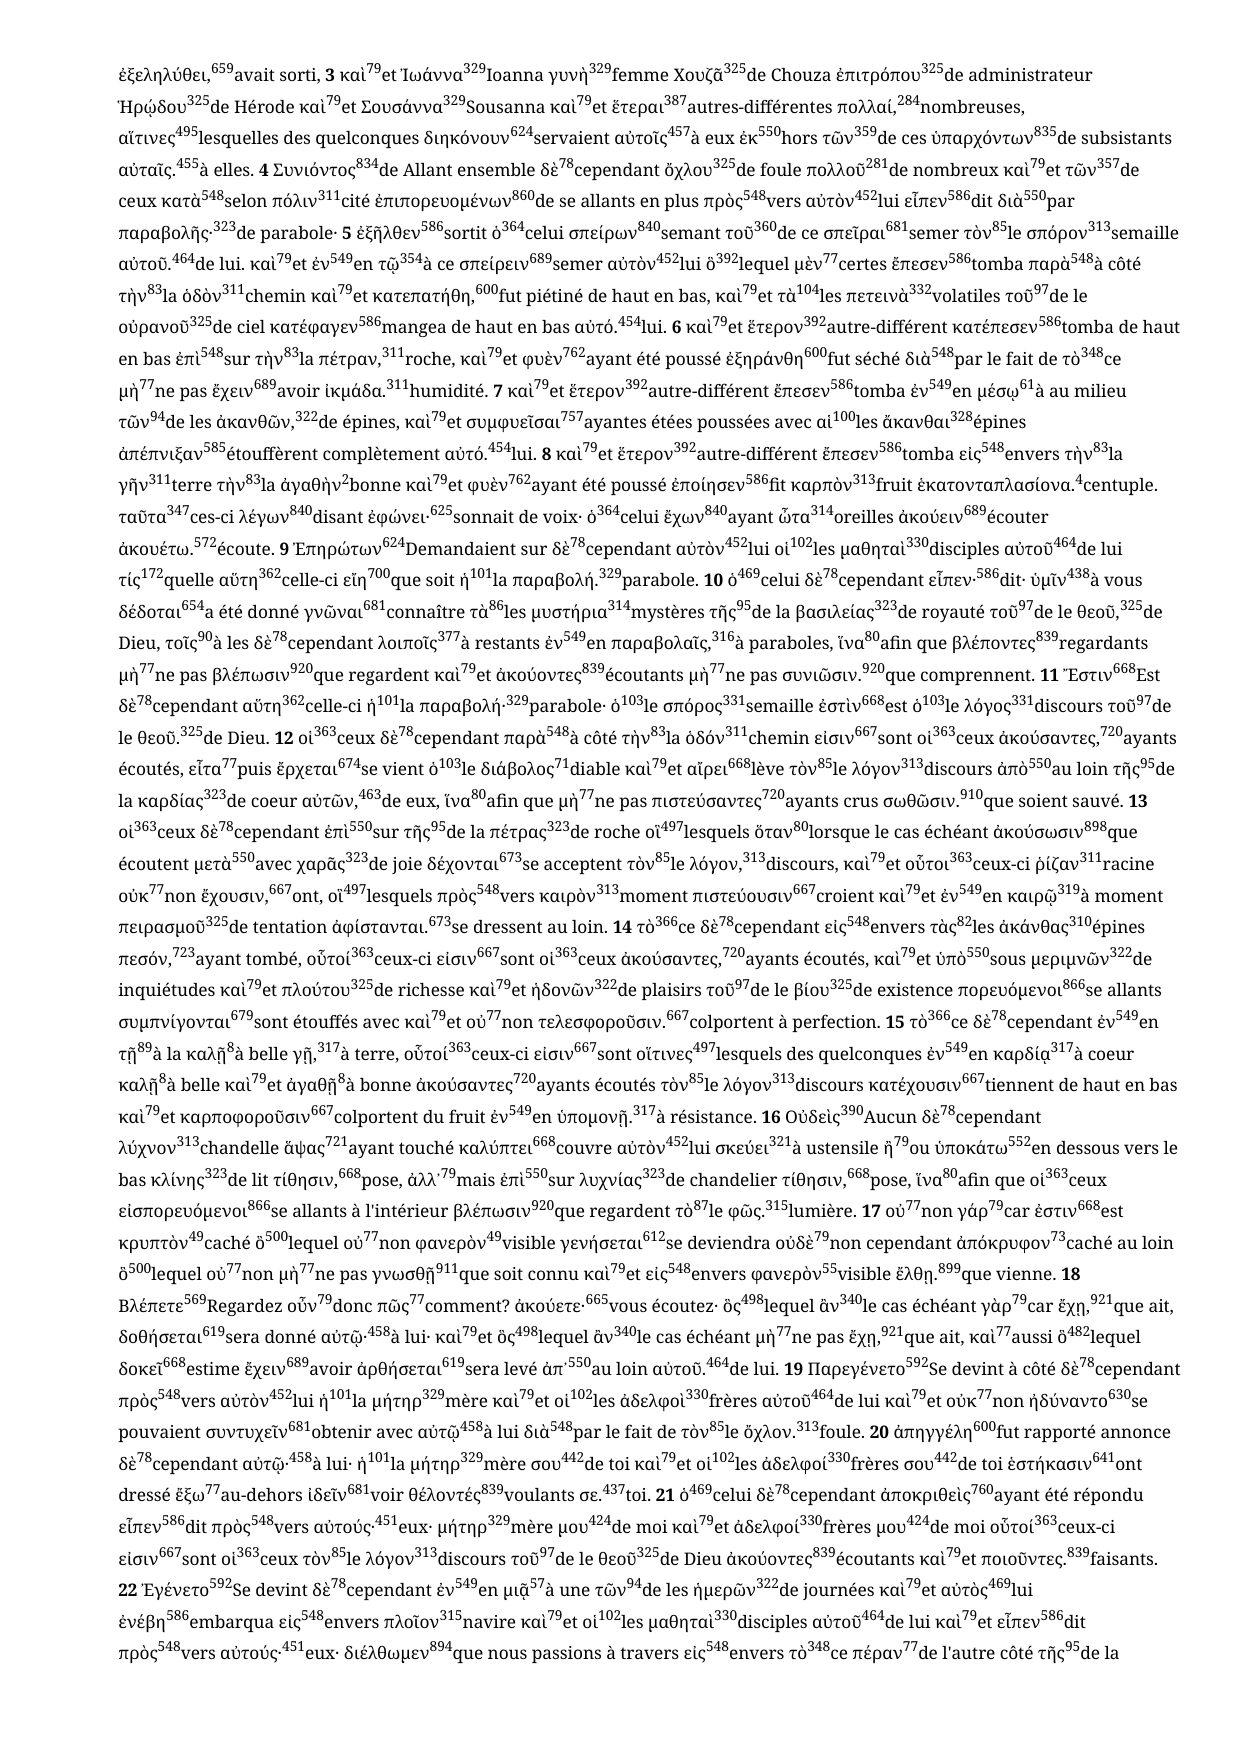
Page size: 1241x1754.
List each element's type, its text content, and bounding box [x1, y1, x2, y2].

text 1 Καὶ79Et ἐγένετο592se devint ἐν549en τῷ352à celui καθεξῆς77successivement καὶ79et αὐτὸς469lui διώδευεν625faisait route à travers κατὰ548selon πόλιν311cité καὶ79et κώμην311village κηρύσσων840annonçant καὶ79et εὐαγγελιζόμενος867se évangélisant τὴν83la βασιλείαν311royauté τοῦ97de le θεοῦ325de Dieu καὶ79et οἱ102les δώδεκα70douze σὺν549avec αὐτῷ,458à lui, 2 καὶ79et γυναῖκές328femmes τινες284des quelconques αἳ495lesquelles ἦσαν624étaient τεθεραπευμέναι810ayantes étées soignées ἀπὸ550au loin πνευμάτων326de souffles πονηρῶν17de méchants καὶ79et ἀσθενειῶν,322de infirmités, Μαρία329Maria ἡ496celle καλουμένη889étante appelée Μαγδαληνή,329Magdalene, ἀφ᾽550au loin ἧς490de laquelle δαιμόνια332démons ἑπτὰ198sept ἐξεληλύθει,659avait sorti, 3 καὶ79et Ἰωάννα329Ioanna γυνὴ329femme Χουζᾶ325de Chouza ἐπιτρόπου325de administrateur Ἡρῴδου325de Hérode καὶ79et Σουσάννα329Sousanna καὶ79et ἕτεραι387autres-différentes πολλαί,284nombreuses, αἵτινες495lesquelles des quelconques διηκόνουν624servaient αὐτοῖς457à eux ἐκ550hors τῶν359de ces ὑπαρχόντων835de subsistants αὐταῖς.455à elles. 4 Συνιόντος834de Allant ensemble δὲ78cependant ὄχλου325de foule πολλοῦ281de nombreux καὶ79et τῶν357de ceux κατὰ548selon πόλιν311cité ἐπιπορευομένων860de se allants en plus πρὸς548vers αὐτὸν452lui εἶπεν586dit διὰ550par παραβολῆς·323de parabole· 5 ἐξῆλθεν586sortit ὁ364celui σπείρων840semant τοῦ360de ce σπεῖραι681semer τὸν85le σπόρον313semaille αὐτοῦ.464de lui. καὶ79et ἐν549en τῷ354à ce σπείρειν689semer αὐτὸν452lui ὃ392lequel μὲν77certes ἔπεσεν586tomba παρὰ548à côté τὴν83la ὁδὸν311chemin καὶ79et κατεπατήθη,600fut piétiné de haut en bas, καὶ79et τὰ104les πετεινὰ332volatiles τοῦ97de le οὐρανοῦ325de ciel κατέφαγεν586mangea de haut en bas αὐτό.454lui. 6 καὶ79et ἕτερον392autre-différent κατέπεσεν586tomba de haut en bas ἐπὶ548sur τὴν83la πέτραν,311roche, καὶ79et φυὲν762ayant été poussé ἐξηράνθη600fut séché διὰ548par le fait de τὸ348ce μὴ77ne pas ἔχειν689avoir ἰκμάδα.311humidité. 7 καὶ79et ἕτερον392autre-différent ἔπεσεν586tomba ἐν549en μέσῳ61à au milieu τῶν94de les ἀκανθῶν,322de épines, καὶ79et συμφυεῖσαι757ayantes étées poussées avec αἱ100les ἄκανθαι328épines ἀπέπνιξαν585étouffèrent complètement αὐτό.454lui. 8 καὶ79et ἕτερον392autre-différent ἔπεσεν586tomba εἰς548envers τὴν83la γῆν311terre τὴν83la ἀγαθὴν2bonne καὶ79et φυὲν762ayant été poussé ἐποίησεν586fit καρπὸν313fruit ἑκατονταπλασίονα.4centuple. ταῦτα347ces-ci λέγων840disant ἐφώνει·625sonnait de voix· ὁ364celui ἔχων840ayant ὦτα314oreilles ἀκούειν689écouter ἀκουέτω.572écoute. 9 Ἐπηρώτων624Demandaient sur δὲ78cependant αὐτὸν452lui οἱ102les μαθηταὶ330disciples αὐτοῦ464de lui τίς172quelle αὕτη362celle-ci εἴη700que soit ἡ101la παραβολή.329parabole. 10 ὁ469celui δὲ78cependant εἶπεν·586dit· ὑμῖν438à vous δέδοται654a été donné γνῶναι681connaître τὰ86les μυστήρια314mystères τῆς95de la βασιλείας323de royauté τοῦ97de le θεοῦ,325de Dieu, τοῖς90à les δὲ78cependant λοιποῖς377à restants ἐν549en παραβολαῖς,316à paraboles, ἵνα80afin que βλέποντες839regardants μὴ77ne pas βλέπωσιν920que regardent καὶ79et ἀκούοντες839écoutants μὴ77ne pas συνιῶσιν.920que comprennent. 11 Ἔστιν668Est δὲ78cependant αὕτη362celle-ci ἡ101la παραβολή·329parabole· ὁ103le σπόρος331semaille ἐστὶν668est ὁ103le λόγος331discours τοῦ97de le θεοῦ.325de Dieu. 12 οἱ363ceux δὲ78cependant παρὰ548à côté τὴν83la ὁδόν311chemin εἰσιν667sont οἱ363ceux ἀκούσαντες,720ayants écoutés, εἶτα77puis ἔρχεται674se vient ὁ103le διάβολος71diable καὶ79et αἴρει668lève τὸν85le λόγον313discours ἀπὸ550au loin τῆς95de la καρδίας323de coeur αὐτῶν,463de eux, ἵνα80afin que μὴ77ne pas πιστεύσαντες720ayants crus σωθῶσιν.910que soient sauvé. 13 οἱ363ceux δὲ78cependant ἐπὶ550sur τῆς95de la πέτρας323de roche οἳ497lesquels ὅταν80lorsque le cas échéant ἀκούσωσιν898que écoutent μετὰ550avec χαρᾶς323de joie δέχονται673se acceptent τὸν85le λόγον,313discours, καὶ79et οὗτοι363ceux-ci ῥίζαν311racine οὐκ77non ἔχουσιν,667ont, οἳ497lesquels πρὸς548vers καιρὸν313moment πιστεύουσιν667croient καὶ79et ἐν549en καιρῷ319à moment πειρασμοῦ325de tentation ἀφίστανται.673se dressent au loin. 14 τὸ366ce δὲ78cependant εἰς548envers τὰς82les ἀκάνθας310épines πεσόν,723ayant tombé, οὗτοί363ceux-ci εἰσιν667sont οἱ363ceux ἀκούσαντες,720ayants écoutés, καὶ79et ὑπὸ550sous μεριμνῶν322de inquiétudes καὶ79et πλούτου325de richesse καὶ79et ἡδονῶν322de plaisirs τοῦ97de le βίου325de existence πορευόμενοι866se allants συμπνίγονται679sont étouffés avec καὶ79et οὐ77non τελεσφοροῦσιν.667colportent à perfection. 15 τὸ366ce δὲ78cependant ἐν549en τῇ89à la καλῇ8à belle γῇ,317à terre, οὗτοί363ceux-ci εἰσιν667sont οἵτινες497lesquels des quelconques ἐν549en καρδίᾳ317à coeur καλῇ8à belle καὶ79et ἀγαθῇ8à bonne ἀκούσαντες720ayants écoutés τὸν85le λόγον313discours κατέχουσιν667tiennent de haut en bas καὶ79et καρποφοροῦσιν667colportent du fruit ἐν549en ὑπομονῇ.317à résistance. 16 Οὐδεὶς390Aucun δὲ78cependant λύχνον313chandelle ἅψας721ayant touché καλύπτει668couvre αὐτὸν452lui σκεύει321à ustensile ἢ79ou ὑποκάτω552en dessous vers le bas κλίνης323de lit τίθησιν,668pose, ἀλλ᾽79mais ἐπὶ550sur λυχνίας323de chandelier τίθησιν,668pose, ἵνα80afin que οἱ363ceux εἰσπορευόμενοι866se allants à l'intérieur βλέπωσιν920que regardent τὸ87le φῶς.315lumière. 17 οὐ77non γάρ79car ἐστιν668est κρυπτὸν49caché ὃ500lequel οὐ77non φανερὸν49visible γενήσεται612se deviendra οὐδὲ79non cependant ἀπόκρυφον73caché au loin ὃ500lequel οὐ77non μὴ77ne pas γνωσθῇ911que soit connu καὶ79et εἰς548envers φανερὸν55visible ἔλθῃ.899que vienne. 18 Βλέπετε569Regardez οὖν79donc πῶς77comment? ἀκούετε·665vous écoutez· ὃς498lequel ἂν340le cas échéant γὰρ79car ἔχῃ,921que ait, δοθήσεται619sera donné αὐτῷ·458à lui· καὶ79et ὃς498lequel ἂν340le cas échéant μὴ77ne pas ἔχῃ,921que ait, καὶ77aussi ὃ482lequel δοκεῖ668estime ἔχειν689avoir ἀρθήσεται619sera levé ἀπ᾽550au loin αὐτοῦ.464de lui. 19 Παρεγένετο592Se devint à côté δὲ78cependant πρὸς548vers αὐτὸν452lui ἡ101la μήτηρ329mère καὶ79et οἱ102les ἀδελφοὶ330frères αὐτοῦ464de lui καὶ79et οὐκ77non ἠδύναντο630se pouvaient συντυχεῖν681obtenir avec αὐτῷ458à lui διὰ548par le fait de τὸν85le ὄχλον.313foule. 20 ἀπηγγέλη600fut rapporté annonce δὲ78cependant αὐτῷ·458à lui· ἡ101la μήτηρ329mère σου442de toi καὶ79et οἱ102les ἀδελφοί330frères σου442de toi ἑστήκασιν641ont dressé ἔξω77au-dehors ἰδεῖν681voir θέλοντές839voulants σε.437toi. 21 ὁ469celui δὲ78cependant ἀποκριθεὶς760ayant été répondu εἶπεν586dit πρὸς548vers αὐτούς·451eux· μήτηρ329mère μου424de moi καὶ79et ἀδελφοί330frères μου424de moi οὗτοί363ceux-ci εἰσιν667sont οἱ363ceux τὸν85le λόγον313discours τοῦ97de le θεοῦ325de Dieu ἀκούοντες839écoutants καὶ79et ποιοῦντες.839faisants. 22 Ἐγένετο592Se devint δὲ78cependant ἐν549en μιᾷ57à une τῶν94de les ἡμερῶν322de journées καὶ79et αὐτὸς469lui ἐνέβη586embarqua εἰς548envers πλοῖον315navire καὶ79et οἱ102les μαθηταὶ330disciples αὐτοῦ464de lui καὶ79et εἶπεν586dit πρὸς548vers αὐτούς·451eux· διέλθωμεν894que nous passions à travers εἰς548envers τὸ348ce πέραν77de l'autre côté τῆς95de la λίμνης,323de lac, καὶ79et ἀνήχθησαν.599furent conduit de bas en haut. 23 πλεόντων833de naviguants δὲ78cependant αὐτῶν463de eux ἀφύπνωσεν.586endormit. καὶ79et κατέβη586descendit λαῖλαψ329ouragan ἀνέμου325de vent εἰς548envers τὴν83la λίμνην311lac καὶ79et συνεπληροῦντο635étaient fait plénitude ensemble καὶ79et ἐκινδύνευον.624risquaient. 24 προσελθόντες720ayants venus vers δὲ78cependant διήγειραν585réveillèrent αὐτὸν452lui λέγοντες·839disants· ἐπιστάτα337Supérieur ἐπιστάτα,337Supérieur, ἀπολλύμεθα.669nous nous perdons au loin. ὁ469celui δὲ78cependant διεγερθεὶς760ayant été réveillé ἐπετίμησεν586survalorisa τῷ91à le ἀνέμῳ319à vent καὶ79et τῷ91à le κλύδωνι319à vague τοῦ99de le ὕδατος·327de eau· καὶ79et ἐπαύσαντο591se pausèrent καὶ79et ἐγένετο592se devint γαλήνη.329calme. 25 εἶπεν586dit δὲ78cependant αὐτοῖς·457à eux· ποῦ77où? ἡ101la πίστις329croyance ὑμῶν;441de vous; φοβηθέντες759ayants étés effrayés δὲ78cependant ἐθαύμασαν585étonnèrent λέγοντες839disants πρὸς548vers ἀλλήλους·501les uns les autres· τίς410quel ἄρα77par conséquent οὗτός364celui-ci ἐστιν668est ὅτι80en ce que καὶ79et τοῖς90à les ἀνέμοις318à vents ἐπιτάσσει668ordonne sûrement καὶ79et τῷ93à le ὕδατι,321à eau, καὶ79et ὑπακούουσιν667écoutent en soumission αὐτῷ;458à lui; 26 Καὶ79Et κατέπλευσαν585naviguèrent de haut en bas εἰς548envers τὴν83la χώραν311région τῶν96de les Γερασηνῶν,64de Géraséniens, ἥτις496laquelle une quelconque ἐστὶν668est ἀντιπέρα552vis à vis τῆς95de la Γαλιλαίας.323de Galilée. 27 ἐξελθόντι713à ayant sorti δὲ78cependant αὐτῷ458à lui ἐπὶ548sur τὴν83la γῆν311terre ὑπήντησεν586vint à la rencontre ἀνήρ331homme τις287un quelconque ἐκ550hors τῆς95de la πόλεως323de cité ἔχων840ayant δαιμόνια314démons καὶ79et χρόνῳ319à temps ἱκανῷ10à assez-important οὐκ77non ἐνεδύσατο592se envêtit ἱμάτιον315himation καὶ79et ἐν549en οἰκίᾳ317à maison d'habitation οὐκ77non ἔμενεν625restait ἀλλ᾽79mais ἐν549en τοῖς92à les μνήμασιν.320à monuments. 28 ἰδὼν721ayant vu δὲ78cependant τὸν85le Ἰησοῦν313Iésous ἀνακράξας721ayant croassé de bas en haut προσέπεσεν586tomba vers αὐτῷ458à lui καὶ79et φωνῇ317à son de voix μεγάλῃ8à grande εἶπεν·586dit· τί412quel ἐμοὶ420à moi καὶ79et σοί,439à toi, Ἰησοῦ337Iésous υἱὲ337fils τοῦ97de le θεοῦ325de Dieu τοῦ97de le ὑψίστου;65de très haut; δέομαί670je m'attache de lien σου,442de toi, μή77ne pas με417moi βασανίσῃς.897que tu tortures. 29 παρήγγειλεν586messagea à côté γὰρ79car τῷ93à le πνεύματι321à souffle τῷ93à le ἀκαθάρτῳ12à impur ἐξελθεῖν681sortir ἀπὸ550au loin τοῦ97de le ἀνθρώπου.325de être humain. πολλοῖς274à nombreux γὰρ79car χρόνοις318à temps συνηρπάκει659avait ravi avec αὐτὸν452lui καὶ79et ἐδεσμεύετο636était lié ἁλύσεσιν316à chaînes καὶ79et πέδαις316à entraves φυλασσόμενος891étant gardienné καὶ79et διαρήσσων840fracassant à travers τὰ86les δεσμὰ314liens ἠλαύνετο636était propulsé ὑπὸ550sous τοῦ99de le δαιμονίου327de démon εἰς548envers τὰς82les ἐρήμους.50désertes. 30 ἐπηρώτησεν586demanda sur δὲ78cependant αὐτὸν452lui ὁ103le Ἰησοῦς·331Iésous· τί412quel σοι439à toi ὄνομά333nom ἐστιν;668est; ὁ469celui δὲ78cependant εἶπεν·586dit· λεγεών,329légion, ὅτι80en ce que εἰσῆλθεν586vint à l'intérieur δαιμόνια332démons πολλὰ288nombreux εἰς548envers αὐτόν.452lui. 31 καὶ79et παρεκάλουν624appelaient à côté αὐτὸν452lui ἵνα80afin que μὴ77ne pas ἐπιτάξῃ899que ordonne sûrement αὐτοῖς459à eux εἰς548envers τὴν83la ἄβυσσον311abysse ἀπελθεῖν.681éloigner. 32 ἦν625était δὲ78cependant ἐκεῖ77là ἀγέλη329harde χοίρων324de pourceaux ἱκανῶν15de assez-importants βοσκομένη889étante faite paître ἐν549en τῷ93à le ὄρει·321à montagne· καὶ79et παρεκάλεσαν585appelèrent à côté αὐτὸν452lui ἵνα80afin que ἐπιτρέψῃ899que permette αὐτοῖς459à eux εἰς548envers ἐκείνους345ceux-là εἰσελθεῖν·681venir à l'intérieur· καὶ79et ἐπέτρεψεν586permit αὐτοῖς.459à eux. 33 ἐξελθόντα722ayants sortis δὲ78cependant τὰ104les δαιμόνια332démons ἀπὸ550au loin τοῦ97de le ἀνθρώπου325de être humain εἰσῆλθον585vinrent à l'intérieur εἰς548envers τοὺς84les χοίρους,312pourceaux, καὶ79et ὥρμησεν586rua ἡ101la ἀγέλη329harde κατὰ550contre τοῦ97de le κρημνοῦ325de escarpement εἰς548envers τὴν83la λίμνην311lac καὶ79et ἀπεπνίγη.600fut étouffé complètement. 34 Ἰδόντες720Ayants vus δὲ78cependant οἱ363ceux βόσκοντες839faisants paître τὸ348ce γεγονὸς772ayant devenu ἔφυγον585fuirent καὶ79et ἀπήγγειλαν585rapportèrent annonce εἰς548envers τὴν83la πόλιν311cité καὶ79et εἰς548envers τοὺς84les ἀγρούς.312champs. 35 ἐξῆλθον585sortirent δὲ78cependant ἰδεῖν681voir τὸ348ce γεγονὸς772ayant devenu καὶ79et ἦλθον585vinrent πρὸς548vers τὸν85le Ἰησοῦν313Iésous καὶ79et εὗρον585trouvèrent καθήμενον849se étant assis τὸν85le ἄνθρωπον313être humain ἀφ᾽550au loin οὗ492de lequel τὰ104les δαιμόνια332démons ἐξῆλθεν586sortit ἱματισμένον796ayant été vêtu himation καὶ79et σωφρονοῦντα822étant sain d'émotion παρὰ548à côté τοὺς84les πόδας312pieds τοῦ97de le Ἰησοῦ,325de Iésous, καὶ79et ἐφοβήθησαν.599furent effrayé. 36 ἀπήγγειλαν585rapportèrent annonce δὲ78cependant αὐτοῖς457à eux οἱ363ceux ἰδόντες720ayants vus πῶς77comment? ἐσώθη600fut sauvé ὁ364celui δαιμονισθείς.760ayant été fait démoniser. 37 καὶ79et ἠρώτησεν586sollicita αὐτὸν452lui ἅπαν289en totalité τὸ105le πλῆθος333multitude τῆς95de la περιχώρου63de région alentour τῶν96de les Γερασηνῶν64de Géraséniens ἀπελθεῖν681éloigner ἀπ᾽550au loin αὐτῶν,465de eux, ὅτι80en ce que φόβῳ319à effroi μεγάλῳ10à grand συνείχοντο·635étaient tenu ensemble· αὐτὸς469lui δὲ78cependant ἐμβὰς721ayant embarqué εἰς548envers πλοῖον315navire ὑπέστρεψεν.586retourna en arrière. 38 ἐδεῖτο631se attachait de lien δὲ78cependant αὐτοῦ464de lui ὁ103le ἀνὴρ331homme ἀφ᾽550au loin οὗ492de lequel ἐξεληλύθει659avait sorti τὰ104les δαιμόνια332démons εἶναι689être σὺν549avec αὐτῷ·458à lui· ἀπέλυσεν586délia au loin δὲ78cependant αὐτὸν452lui λέγων·840disant· 39 ὑπόστρεφε570retourne en arrière εἰς548envers τὸν85le οἶκόν313maison σου442de toi καὶ79et διηγοῦ574te raconte complètement ὅσα481autant lesquels σοι439à toi ἐποίησεν586fit ὁ103le θεός.331Dieu. καὶ79et ἀπῆλθεν586éloigna καθ᾽548selon ὅλην267toute entière τὴν83la πόλιν311cité κηρύσσων840annonçant ὅσα481autant lesquels ἐποίησεν586fit αὐτῷ458à lui ὁ103le Ἰησοῦς.331Iésous. 40 Ἐν549En δὲ78cependant τῷ354à ce ὑποστρέφειν689retourner en arrière τὸν85le Ἰησοῦν313Iésous ἀπεδέξατο592se accepta loin αὐτὸν452lui ὁ103le ὄχλος·331foule· ἦσαν624étaient γὰρ79car πάντες389tous προσδοκῶντες839attendants αὐτόν.452lui. 41 καὶ79et ἰδοὺ306voici ἦλθεν586vint ἀνὴρ331homme ᾧ486à lequel ὄνομα333nom Ἰάϊρος331Iairos καὶ79et οὗτος364celui-ci ἄρχων331chef τῆς95de la συναγωγῆς323de synagogue ὑπῆρχεν,625subsistait, καὶ79et πεσὼν721ayant tombé παρὰ548à côté τοὺς84les πόδας312pieds [τοῦ]99[de le] Ἰησοῦ325de Iésous παρεκάλει625appelait à côté αὐτὸν452lui εἰσελθεῖν681venir à l'intérieur εἰς548envers τὸν85le οἶκον313maison αὐτοῦ,464de lui, 42 ὅτι80en ce que θυγάτηρ329fille μονογενὴς69monogène ἦν625était αὐτῷ458à lui ὡς77comme ἐτῶν326de ans δώδεκα192de douze καὶ79et αὐτὴ467elle ἀπέθνῃσκεν.625mourait loin. Ἐν549En δὲ78cependant τῷ354à ce ὑπάγειν689diriger en arrière αὐτὸν452lui οἱ102les ὄχλοι330foules συνέπνιγον624étouffaient avec αὐτόν.452lui. 43 Καὶ79Et γυνὴ329femme οὖσα838étante ἐν549en ῥύσει317à écoulement αἵματος327de sang ἀπὸ550au loin ἐτῶν326de ans δώδεκα,192de douze, ἥτις496laquelle une quelconque [ἰατροῖς318[à médecins προσαναλώσασα719ayante consumée auprès ὅλον269tout entier τὸν245le βίον]313existence] οὐκ77non ἴσχυσεν586eut la ténacité ἀπ᾽550au loin οὐδενὸς384de aucun θεραπευθῆναι,683être soigné, 44 προσελθοῦσα719ayante venue vers ὄπισθεν77de derrière ἥψατο592se toucha τοῦ99de le κρασπέδου327de frange τοῦ99de le ἱματίου327de himation αὐτοῦ464de lui καὶ79et παραχρῆμα77instantanément ἔστη586dressa ἡ101la ῥύσις329écoulement τοῦ99de le αἵματος327de sang αὐτῆς.462de elle. 45 καὶ79et εἶπεν586dit ὁ103le Ἰησοῦς·331Iésous· τίς410quel ὁ364celui ἁψάμενός740se ayant touché μου;424de moi; ἀρνουμένων860de se niants δὲ78cependant πάντων383de tous εἶπεν586dit ὁ103le Πέτρος·331Pierre· ἐπιστάτα,337Supérieur, οἱ102les ὄχλοι330foules συνέχουσίν667tiennent ensemble σε437toi καὶ79et ἀποθλίβουσιν.667oppressent loin. 46 ὁ103le δὲ78cependant Ἰησοῦς331Iésous εἶπεν·586dit· ἥψατό592se toucha μού424de moi τις,390un quelconque, ἐγὼ431moi γὰρ79car ἔγνων582je connus δύναμιν311puissance ἐξεληλυθυῖαν768ayante sortie ἀπ᾽550au loin ἐμοῦ.424de moi. 47 ἰδοῦσα719ayante vue δὲ78cependant ἡ101la γυνὴ329femme ὅτι80en ce que οὐκ77non ἔλαθεν,586omit, τρέμουσα838tremblante ἦλθεν586vint καὶ79et προσπεσοῦσα719ayante tombée vers αὐτῷ458à lui δι᾽548par le fait de ἣν293laquelle αἰτίαν311cause ἥψατο592se toucha αὐτοῦ464de lui ἀπήγγειλεν586rapporta annonce ἐνώπιον552en devant παντὸς281de tout τοῦ97de le λαοῦ325de peuple καὶ79et ὡς77comme ἰάθη600fut guéri παραχρῆμα.77instantanément. 48 ὁ469celui δὲ78cependant εἶπεν586dit αὐτῇ·456à elle· θυγάτηρ,335fille, ἡ101la πίστις329croyance σου442de toi σέσωκέν642a sauvé σε·437toi· πορεύου574te va εἰς548envers εἰρήνην.311paix. 49 Ἔτι77Encore αὐτοῦ464de lui λαλοῦντος834de bavardant ἔρχεταί674se vient τις390un quelconque παρὰ550à côté τοῦ97de le ἀρχισυναγώγου325de chef de synagogue λέγων840disant ὅτι80en ce que τέθνηκεν642a mort ἡ101la θυγάτηρ329fille σου·442de toi· μηκέτι77ne pas plus σκύλλε570écorche τὸν85le διδάσκαλον.313enseignant. 50 ὁ103le δὲ78cependant Ἰησοῦς331Iésous ἀκούσας721ayant écouté ἀπεκρίθη600fut répondu αὐτῷ·458à lui· μὴ77ne pas φοβοῦ,574te effraie, μόνον77seulement πίστευσον,554crois, καὶ79et σωθήσεται.619sera sauvé. 51 ἐλθὼν721ayant venu δὲ78cependant εἰς548envers τὴν83la οἰκίαν311maison d'habitation οὐκ77non ἀφῆκεν586abandonna εἰσελθεῖν681venir à l'intérieur τινα373un quelconque σὺν549avec αὐτῷ458à lui εἰ551si μὴ77ne pas Πέτρον313Pierre καὶ79et Ἰωάννην313Ioannes καὶ79et Ἰάκωβον313Iakobos καὶ79et τὸν85le πατέρα313père τῆς95de la παιδὸς323de jeune servante καὶ79et τὴν83la μητέρα.311mère. 52 ἔκλαιον624pleuraient δὲ78cependant πάντες389tous καὶ79et ἐκόπτοντο630se coupaient αὐτήν.450elle. ὁ469celui δὲ78cependant εἶπεν·586dit· μὴ77ne pas κλαίετε,569pleurez, οὐ77non γὰρ79car ἀπέθανεν586mourut loin ἀλλὰ79mais καθεύδει.668dort de haut en bas. 53 καὶ79et κατεγέλων624riaient de haut en bas αὐτοῦ464de lui εἰδότες782ayants sus ὅτι80en ce que ἀπέθανεν.586mourut loin. 54 αὐτὸς469lui δὲ78cependant κρατήσας721ayant saisi avec force τῆς95de la χειρὸς323de main αὐτῆς462de elle ἐφώνησεν586sonna de voix λέγων·840disant· ἡ107la παῖς,335jeune servante, ἔγειρε.570éveille. 55 καὶ79et ἐπέστρεψεν586retourna au-dessus τὸ105le πνεῦμα333souffle αὐτῆς462de elle καὶ79et ἀνέστη586redressa παραχρῆμα77instantanément καὶ79et διέταξεν586ordonna au-travers αὐτῇ456à elle δοθῆναι683être donné φαγεῖν.681manger. 56 καὶ79et ἐξέστησαν585extasièrent οἱ102les γονεῖς330parents géniteurs αὐτῆς·462de elle· ὁ469celui δὲ78cependant παρήγγειλεν586messagea à côté αὐτοῖς457à eux μηδενὶ378à pas un εἰπεῖν681dire τὸ482ce γεγονός.772ayant devenu. [118, 59, 1181, 1665]
